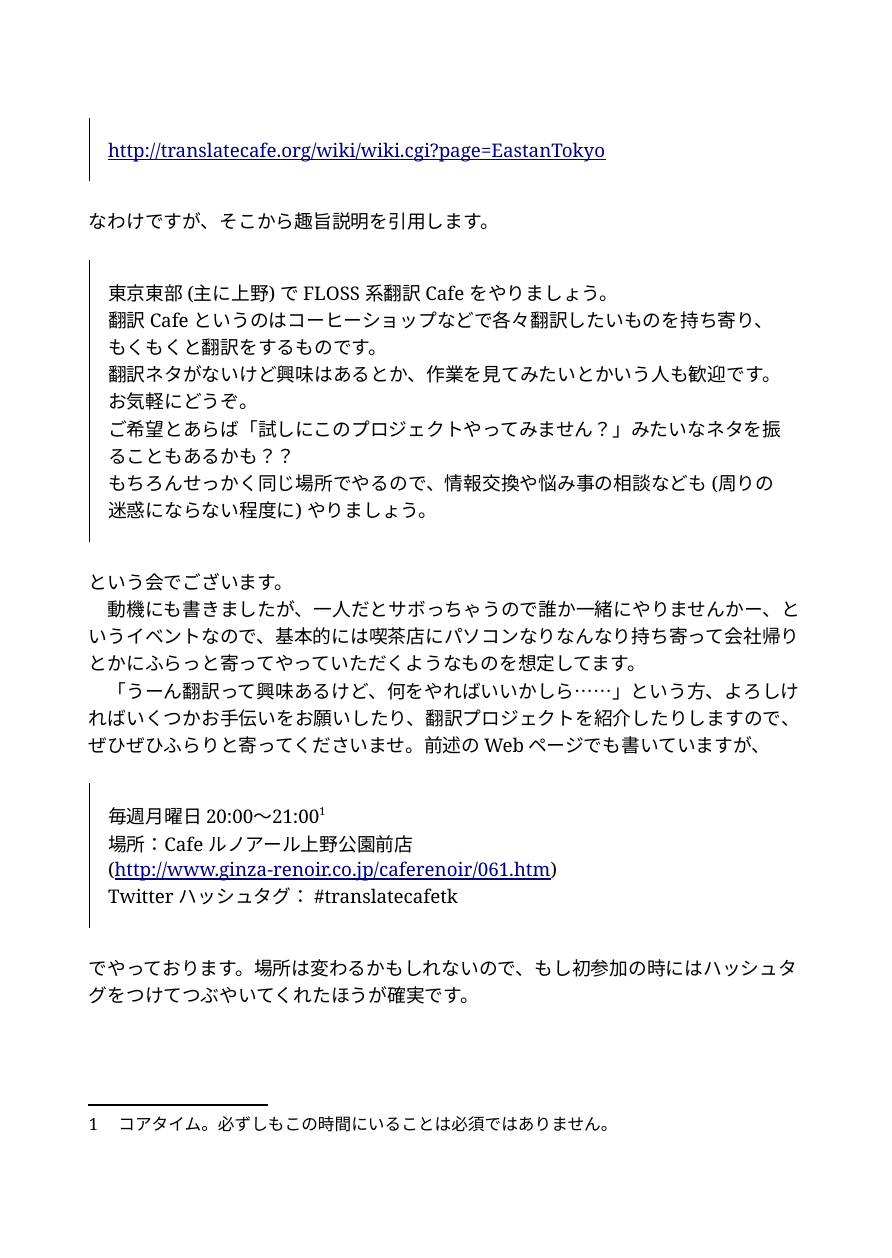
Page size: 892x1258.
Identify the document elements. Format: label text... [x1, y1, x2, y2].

text 翻訳ネタがないけど興味はあるとか、作業を見てみたいとかいう人も歓迎です。お気軽にどうぞ。 [90, 360, 803, 414]
text 動機にも書きましたが、一人だとサボっちゃうので誰か一緒にやりませんかー、というイベントなので、基本的には喫茶店にパソコンなりなんなり持ち寄って会社帰りとかにふらっと寄ってやっていただくようなものを想定してます。 [88, 595, 803, 676]
text 場所：Cafe ルノアール上野公園前店 (http://www.ginza-renoir.co.jp/caferenoir/061.htm) [90, 829, 803, 882]
text でやっております。場所は変わるかもしれないので、もし初参加の時にはハッシュタグをつけてつぶやいてくれたほうが確実です。 [88, 954, 803, 1008]
text 翻訳 Cafe というのはコーヒーショップなどで各々翻訳したいものを持ち寄り、もくもくと翻訳をするものです。 [90, 306, 803, 360]
text コアタイム。必ずしもこの時間にいることは必須ではありません。 [88, 1111, 803, 1135]
text という会でございます。 [88, 567, 803, 595]
text ご希望とあらば「試しにこのプロジェクトやってみません？」みたいなネタを振ることもあるかも？？ [90, 414, 803, 469]
text Twitter ハッシュタグ： #translatecafetk [90, 882, 803, 928]
text なわけですが、そこから趣旨説明を引用します。 [88, 207, 803, 234]
text 東京東部 (主に上野) で FLOSS 系翻訳 Cafe をやりましょう。 [88, 259, 803, 306]
text 「うーん翻訳って興味あるけど、何をやればいいかしら……」という方、よろしければいくつかお手伝いをお願いしたり、翻訳プロジェクトを紹介したりしますので、ぜひぜひふらりと寄ってくださいませ。前述のWebページでも書いていますが、 [88, 676, 803, 758]
text http://translatecafe.org/wiki/wiki.cgi?page=EastanTokyo [90, 118, 803, 181]
text もちろんせっかく同じ場所でやるので、情報交換や悩み事の相談なども (周りの迷惑にならない程度に) やりましょう。 [90, 469, 803, 542]
text 毎週月曜日 20:00〜21:00 [90, 783, 803, 829]
